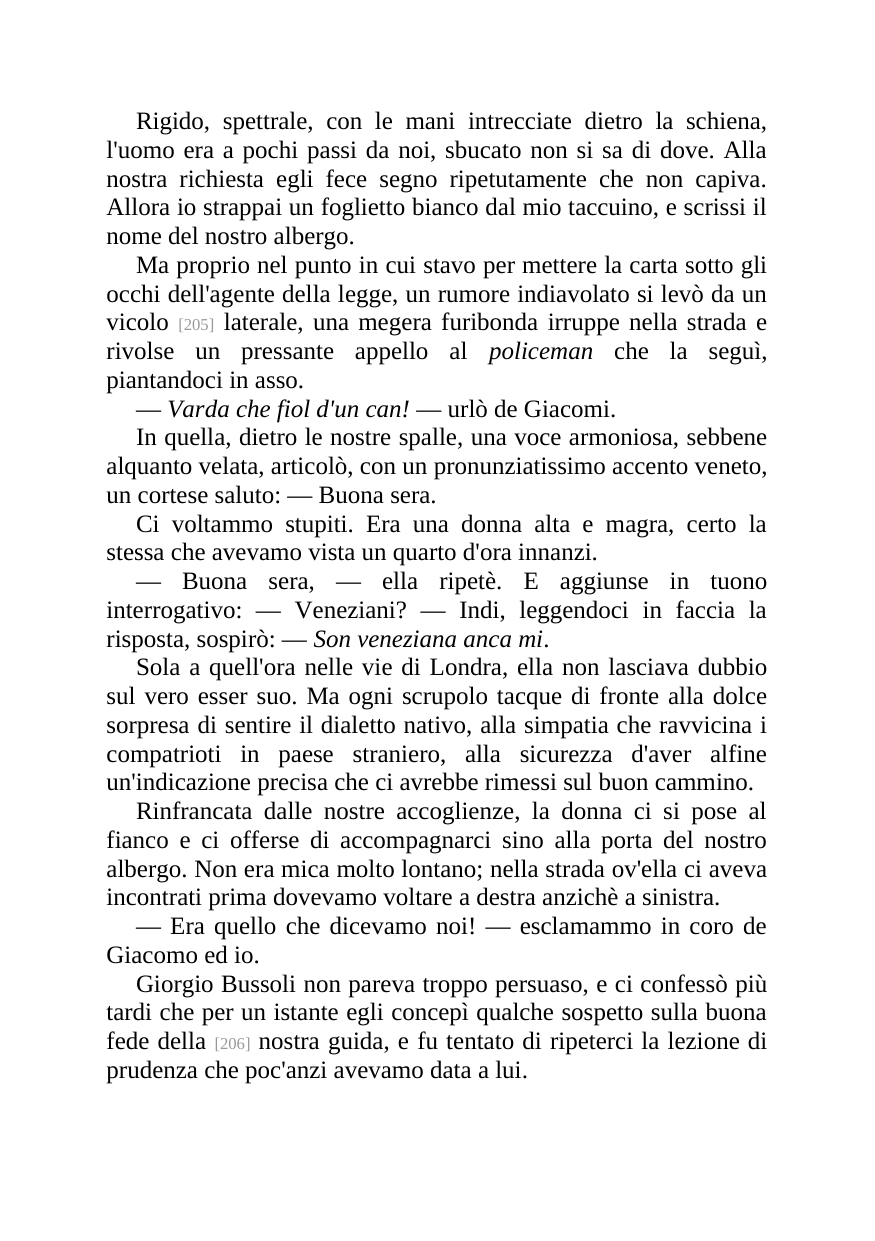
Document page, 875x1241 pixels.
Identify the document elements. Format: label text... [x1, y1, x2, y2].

text Ci voltammo stupiti. Era una donna alta e magra, certo la stessa che avevamo vista un quarto d'ora innanzi. [106, 509, 768, 566]
text Rigido, spettrale, con le mani intrecciate dietro la schiena, l'uomo era a pochi passi da noi, sbucato non si sa di dove. Alla nostra richiesta egli fece segno ripetutamente che non capiva. Allora io strappai un foglietto bianco dal mio taccuino, e scrissi il nome del nostro albergo. [106, 106, 768, 250]
text Rinfrancata dalle nostre accoglienze, la donna ci si pose al fianco e ci offerse di accompagnarci sino alla porta del nostro albergo. Non era mica molto lontano; nella strada ov'ella ci aveva incontrati prima dovevamo voltare a destra anzichè a sinistra. [106, 796, 768, 911]
text Sola a quell'ora nelle vie di Londra, ella non lasciava dubbio sul vero esser suo. Ma ogni scrupolo tacque di fronte alla dolce sorpresa di sentire il dialetto nativo, alla simpatia che ravvicina i compatrioti in paese straniero, alla sicurezza d'aver alfine un'indicazione precisa che ci avrebbe rimessi sul buon cammino. [106, 652, 768, 796]
text Ma proprio nel punto in cui stavo per mettere la carta sotto gli occhi dell'agente della legge, un rumore indiavolato si levò da un vicolo [205] laterale, una megera furibonda irruppe nella strada e rivolse un pressante appello al policeman che la seguì, piantandoci in asso. [106, 250, 768, 394]
text Giorgio Bussoli non pareva troppo persuaso, e ci confessò più tardi che per un istante egli concepì qualche sospetto sulla buona fede della [206] nostra guida, e fu tentato di ripeterci la lezione di prudenza che poc'anzi avevamo data a lui. [106, 969, 768, 1084]
text — Buona sera, — ella ripetè. E aggiunse in tuono interrogativo: — Veneziani? — Indi, leggendoci in faccia la risposta, sospirò: — Son veneziana anca mi. [106, 566, 768, 652]
text — Era quello che dicevamo noi! — esclamammo in coro de Giacomo ed io. [106, 911, 768, 969]
text In quella, dietro le nostre spalle, una voce armoniosa, sebbene alquanto velata, articolò, con un pronunziatissimo accento veneto, un cortese saluto: — Buona sera. [106, 422, 768, 509]
text — Varda che fiol d'un can! — urlò de Giacomi. [106, 394, 768, 422]
